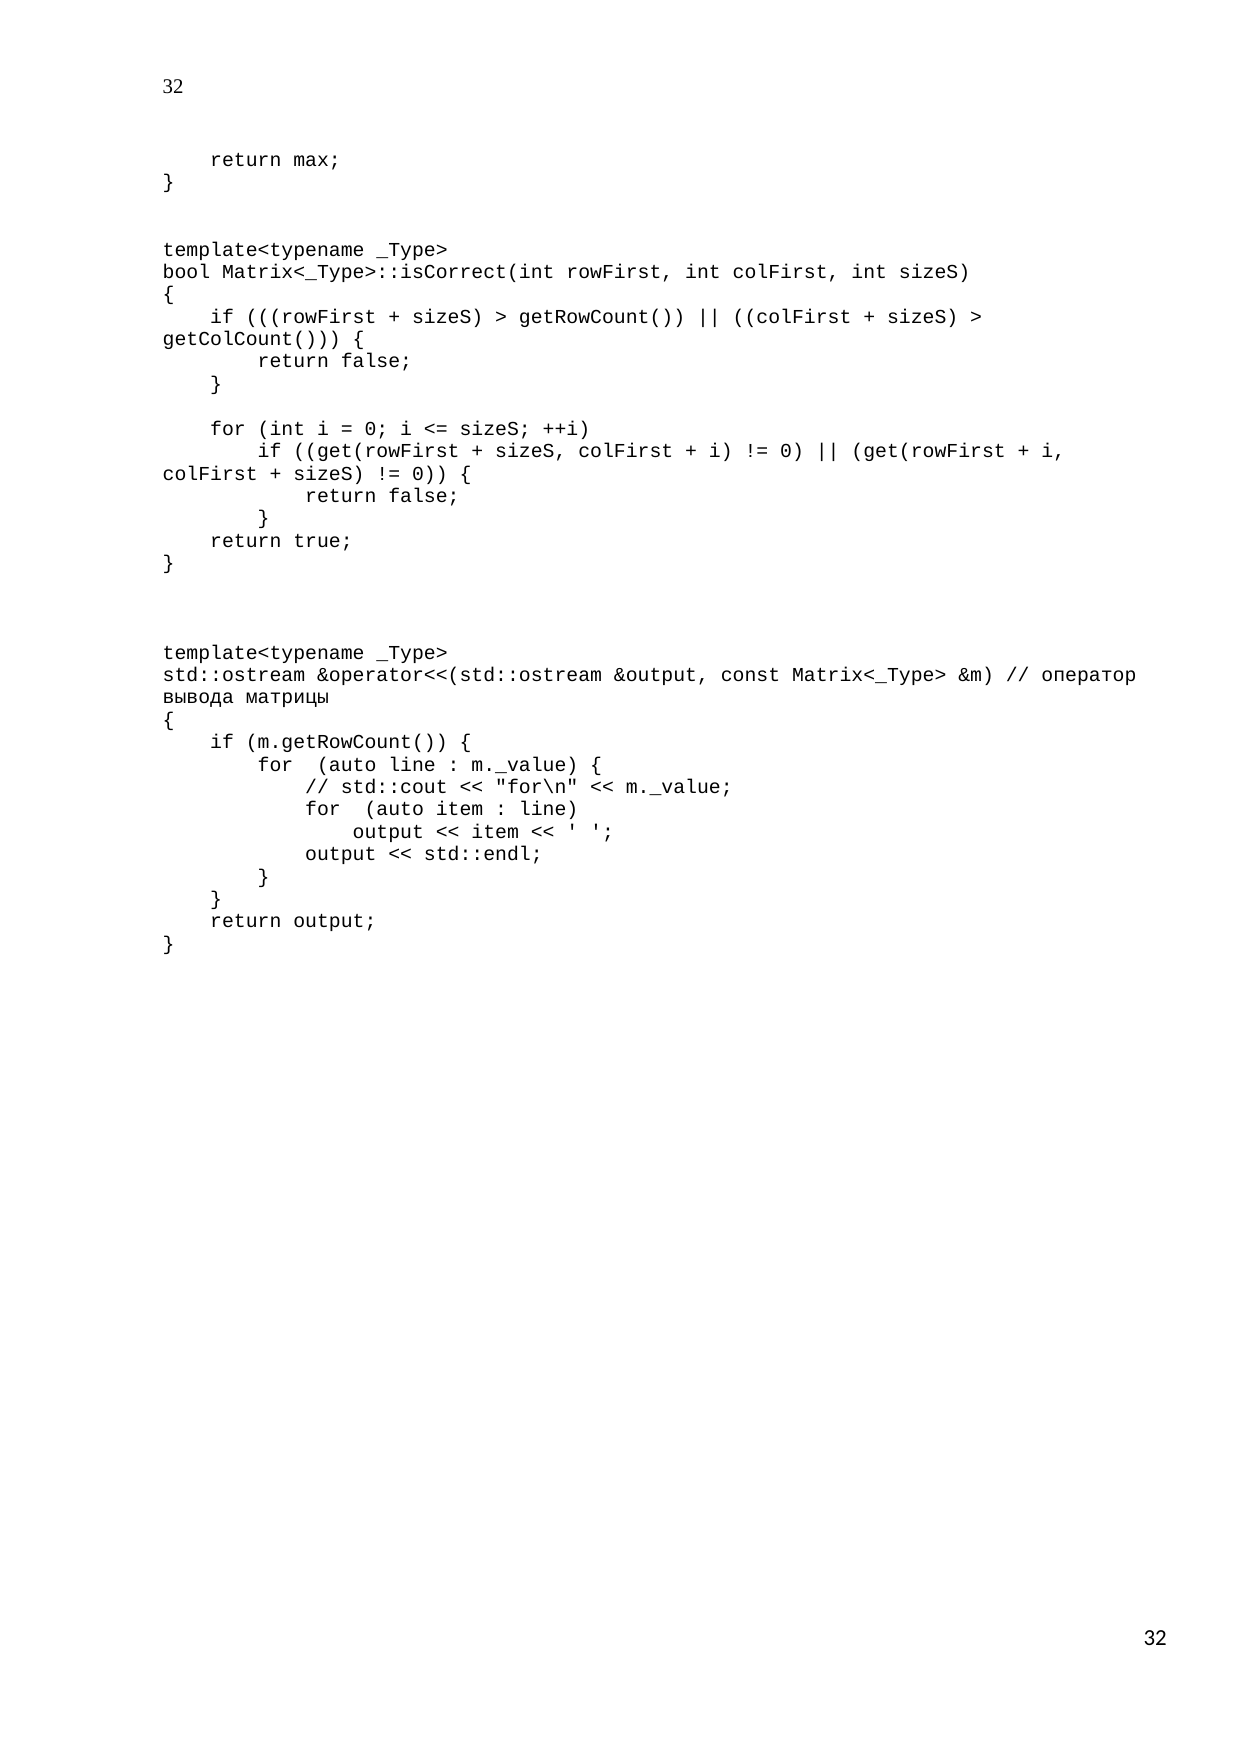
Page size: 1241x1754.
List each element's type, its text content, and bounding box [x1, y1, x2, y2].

text return false; [162, 351, 1166, 374]
text bool Matrix<_Type>::isCorrect(int rowFirst, int colFirst, int sizeS) [162, 262, 1166, 284]
text } [162, 508, 1166, 531]
text template<typename _Type> [162, 239, 1166, 262]
text for (int i = 0; i <= sizeS; ++i) [162, 419, 1166, 441]
text output << std::endl; [162, 844, 1166, 867]
text } [162, 934, 1166, 956]
text } [162, 172, 1166, 195]
text return false; [162, 486, 1166, 508]
text { [162, 710, 1166, 732]
text return output; [162, 911, 1166, 934]
text return max; [162, 150, 1166, 172]
text // std::cout << "for\n" << m._value; [162, 777, 1166, 799]
text return true; [162, 531, 1166, 553]
text for (auto item : line) [162, 799, 1166, 822]
text if (((rowFirst + sizeS) > getRowCount()) || ((colFirst + sizeS) > getColCount())) { [162, 307, 1166, 351]
text } [162, 889, 1166, 911]
text std::ostream &operator<<(std::ostream &output, const Matrix<_Type> &m) // оператор вывода матрицы [162, 665, 1166, 710]
text } [162, 374, 1166, 396]
text } [162, 867, 1166, 889]
text if (m.getRowCount()) { [162, 732, 1166, 754]
text { [162, 284, 1166, 307]
text output << item << ' '; [162, 822, 1166, 844]
text for (auto line : m._value) { [162, 754, 1166, 777]
text template<typename _Type> [162, 643, 1166, 665]
text } [162, 553, 1166, 575]
text if ((get(rowFirst + sizeS, colFirst + i) != 0) || (get(rowFirst + i, colFirst + sizeS) != 0)) { [162, 441, 1166, 486]
